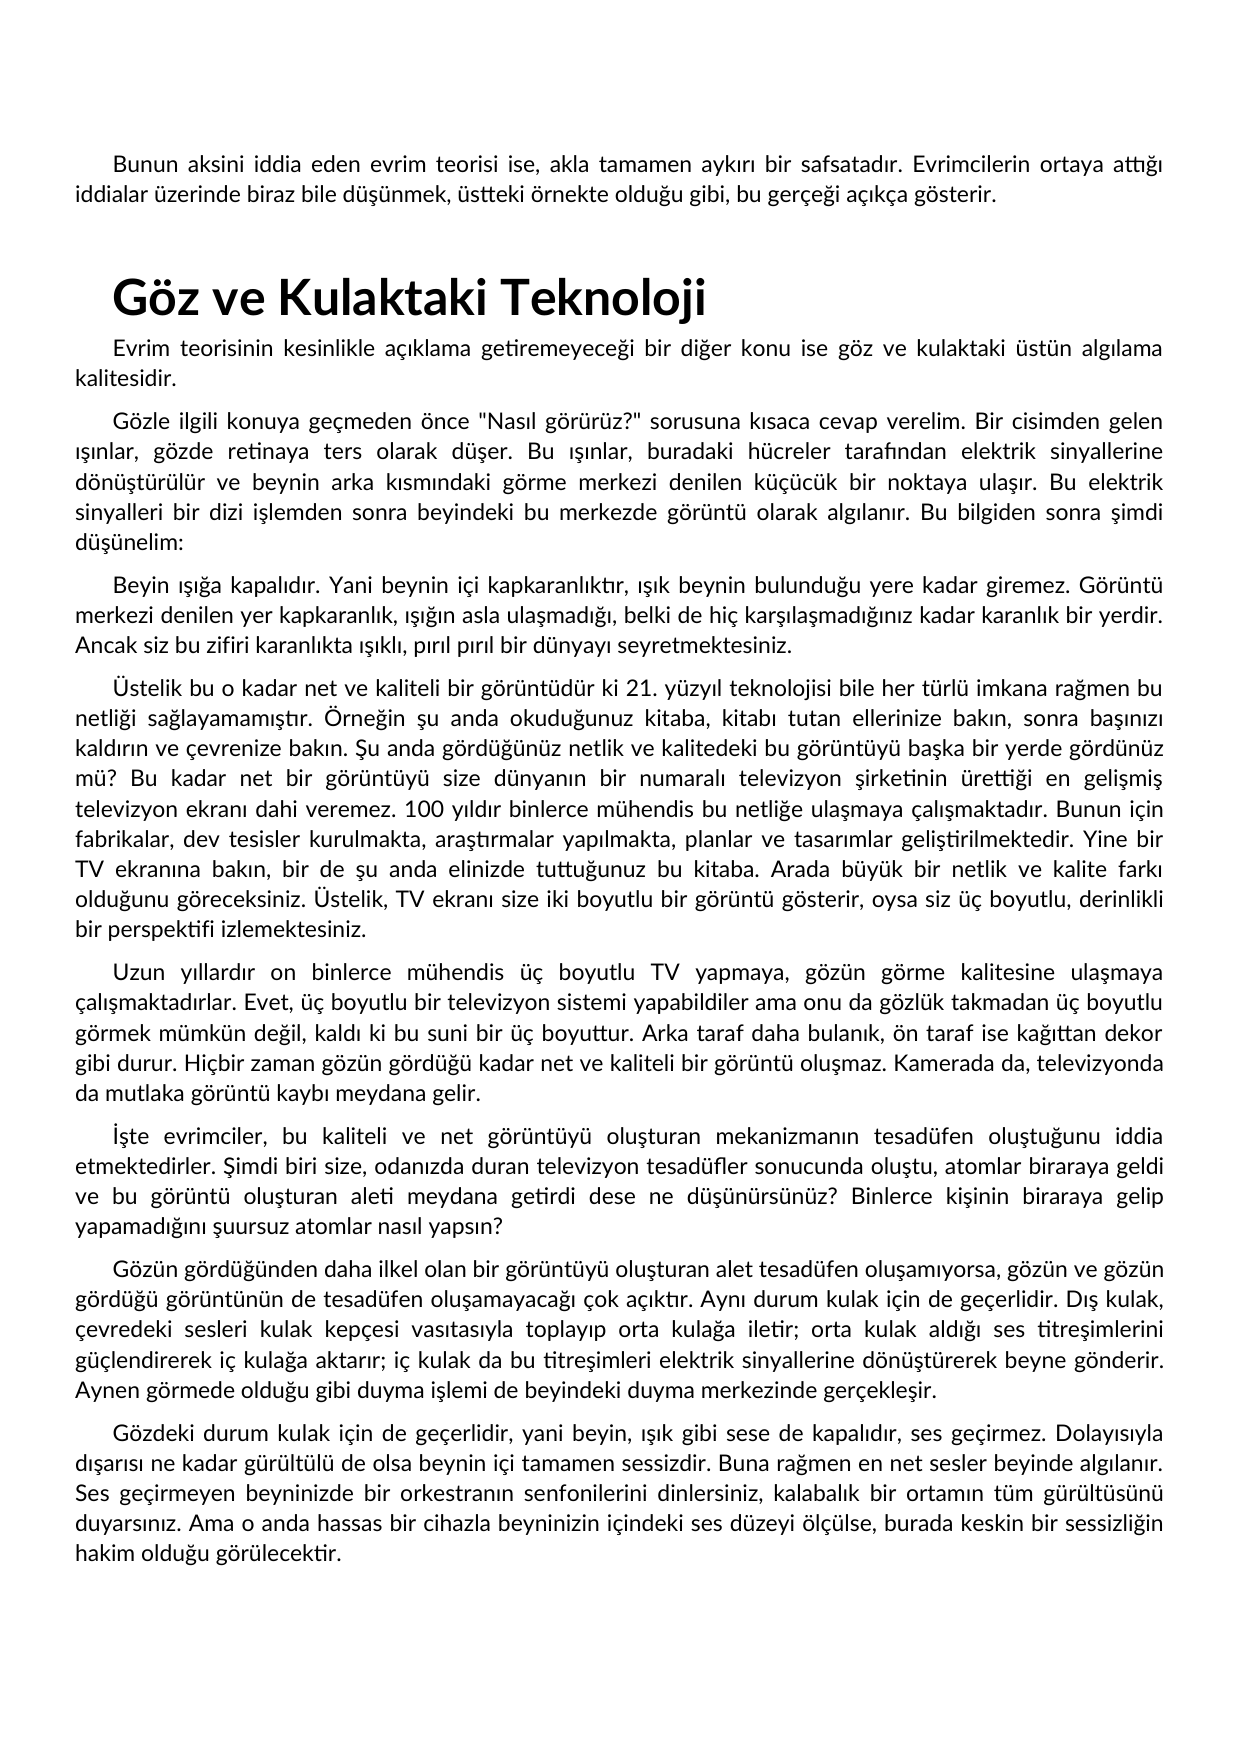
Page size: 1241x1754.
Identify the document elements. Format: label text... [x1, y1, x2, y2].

text Gözün gördüğünden daha ilkel olan bir görüntüyü oluşturan alet tesadüfen oluşamıyorsa, gözün ve gözün gördüğü görüntünün de tesadüfen oluşamayacağı çok açıktır. Aynı durum kulak için de geçerlidir. Dış kulak, çevredeki sesleri kulak kepçesi vasıtasıyla toplayıp orta kulağa iletir; orta kulak aldığı ses titreşimlerini güçlendirerek iç kulağa aktarır; iç kulak da bu titreşimleri elektrik sinyallerine dönüştürerek beyne gönderir. Aynen görmede olduğu gibi duyma işlemi de beyindeki duyma merkezinde gerçekleşir. [75, 1255, 1165, 1403]
text Gözle ilgili konuya geçmeden önce "Nasıl görürüz?" sorusuna kısaca cevap verelim. Bir cisimden gelen ışınlar, gözde retinaya ters olarak düşer. Bu ışınlar, buradaki hücreler tarafından elektrik sinyallerine dönüştürülür ve beynin arka kısmındaki görme merkezi denilen küçücük bir noktaya ulaşır. Bu elektrik sinyalleri bir dizi işlemden sonra beyindeki bu merkezde görüntü olarak algılanır. Bu bilgiden sonra şimdi düşünelim: [75, 407, 1165, 555]
text Beyin ışığa kapalıdır. Yani beynin içi kapkaranlıktır, ışık beynin bulunduğu yere kadar giremez. Görüntü merkezi denilen yer kapkaranlık, ışığın asla ulaşmadığı, belki de hiç karşılaşmadığınız kadar karanlık bir yerdir. Ancak siz bu zifiri karanlıkta ışıklı, pırıl pırıl bir dünyayı seyretmektesiniz. [75, 570, 1165, 658]
subtitle Göz ve Kulaktaki Teknoloji [112, 266, 1165, 326]
text Uzun yıllardır on binlerce mühendis üç boyutlu TV yapmaya, gözün görme kalitesine ulaşmaya çalışmaktadırlar. Evet, üç boyutlu bir televizyon sistemi yapabildiler ama onu da gözlük takmadan üç boyutlu görmek mümkün değil, kaldı ki bu suni bir üç boyuttur. Arka taraf daha bulanık, ön taraf ise kağıttan dekor gibi durur. Hiçbir zaman gözün gördüğü kadar net ve kaliteli bir görüntü oluşmaz. Kamerada da, televizyonda da mutlaka görüntü kaybı meydana gelir. [75, 958, 1165, 1106]
text Bunun aksini iddia eden evrim teorisi ise, akla tamamen aykırı bir safsatadır. Evrimcilerin ortaya attığı iddialar üzerinde biraz bile düşünmek, üstteki örnekte olduğu gibi, bu gerçeği açıkça gösterir. [75, 150, 1165, 208]
text İşte evrimciler, bu kaliteli ve net görüntüyü oluşturan mekanizmanın tesadüfen oluştuğunu iddia etmektedirler. Şimdi biri size, odanızda duran televizyon tesadüfler sonucunda oluştu, atomlar biraraya geldi ve bu görüntü oluşturan aleti meydana getirdi dese ne düşünürsünüz? Binlerce kişinin biraraya gelip yapamadığını şuursuz atomlar nasıl yapsın? [75, 1121, 1165, 1239]
text Evrim teorisinin kesinlikle açıklama getiremeyeceği bir diğer konu ise göz ve kulaktaki üstün algılama kalitesidir. [75, 334, 1165, 392]
text Gözdeki durum kulak için de geçerlidir, yani beyin, ışık gibi sese de kapalıdır, ses geçirmez. Dolayısıyla dışarısı ne kadar gürültülü de olsa beynin içi tamamen sessizdir. Buna rağmen en net sesler beyinde algılanır. Ses geçirmeyen beyninizde bir orkestranın senfonilerini dinlersiniz, kalabalık bir ortamın tüm gürültüsünü duyarsınız. Ama o anda hassas bir cihazla beyninizin içindeki ses düzeyi ölçülse, burada keskin bir sessizliğin hakim olduğu görülecektir. [75, 1418, 1165, 1567]
text Üstelik bu o kadar net ve kaliteli bir görüntüdür ki 21. yüzyıl teknolojisi bile her türlü imkana rağmen bu netliği sağlayamamıştır. Örneğin şu anda okuduğunuz kitaba, kitabı tutan ellerinize bakın, sonra başınızı kaldırın ve çevrenize bakın. Şu anda gördüğünüz netlik ve kalitedeki bu görüntüyü başka bir yerde gördünüz mü? Bu kadar net bir görüntüyü size dünyanın bir numaralı televizyon şirketinin ürettiği en gelişmiş televizyon ekranı dahi veremez. 100 yıldır binlerce mühendis bu netliğe ulaşmaya çalışmaktadır. Bunun için fabrikalar, dev tesisler kurulmakta, araştırmalar yapılmakta, planlar ve tasarımlar geliştirilmektedir. Yine bir TV ekranına bakın, bir de şu anda elinizde tuttuğunuz bu kitaba. Arada büyük bir netlik ve kalite farkı olduğunu göreceksiniz. Üstelik, TV ekranı size iki boyutlu bir görüntü gösterir, oysa siz üç boyutlu, derinlikli bir perspektifi izlemektesiniz. [75, 673, 1165, 943]
